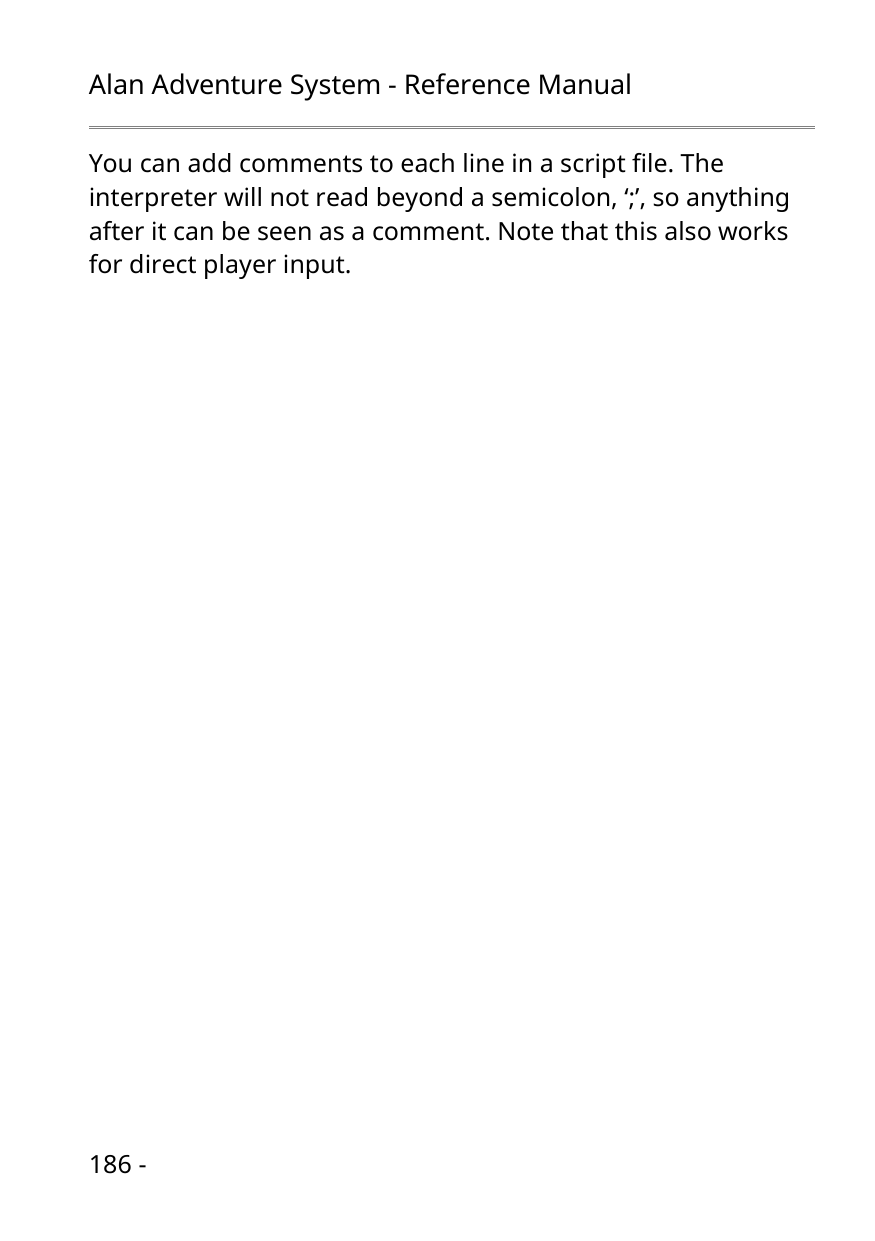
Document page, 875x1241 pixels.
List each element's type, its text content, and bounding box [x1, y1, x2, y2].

text You can add comments to each line in a script file. The interpreter will not read beyond a semicolon, ‘;’, so anything after it can be seen as a comment. Note that this also works for direct player input. [88, 146, 815, 281]
